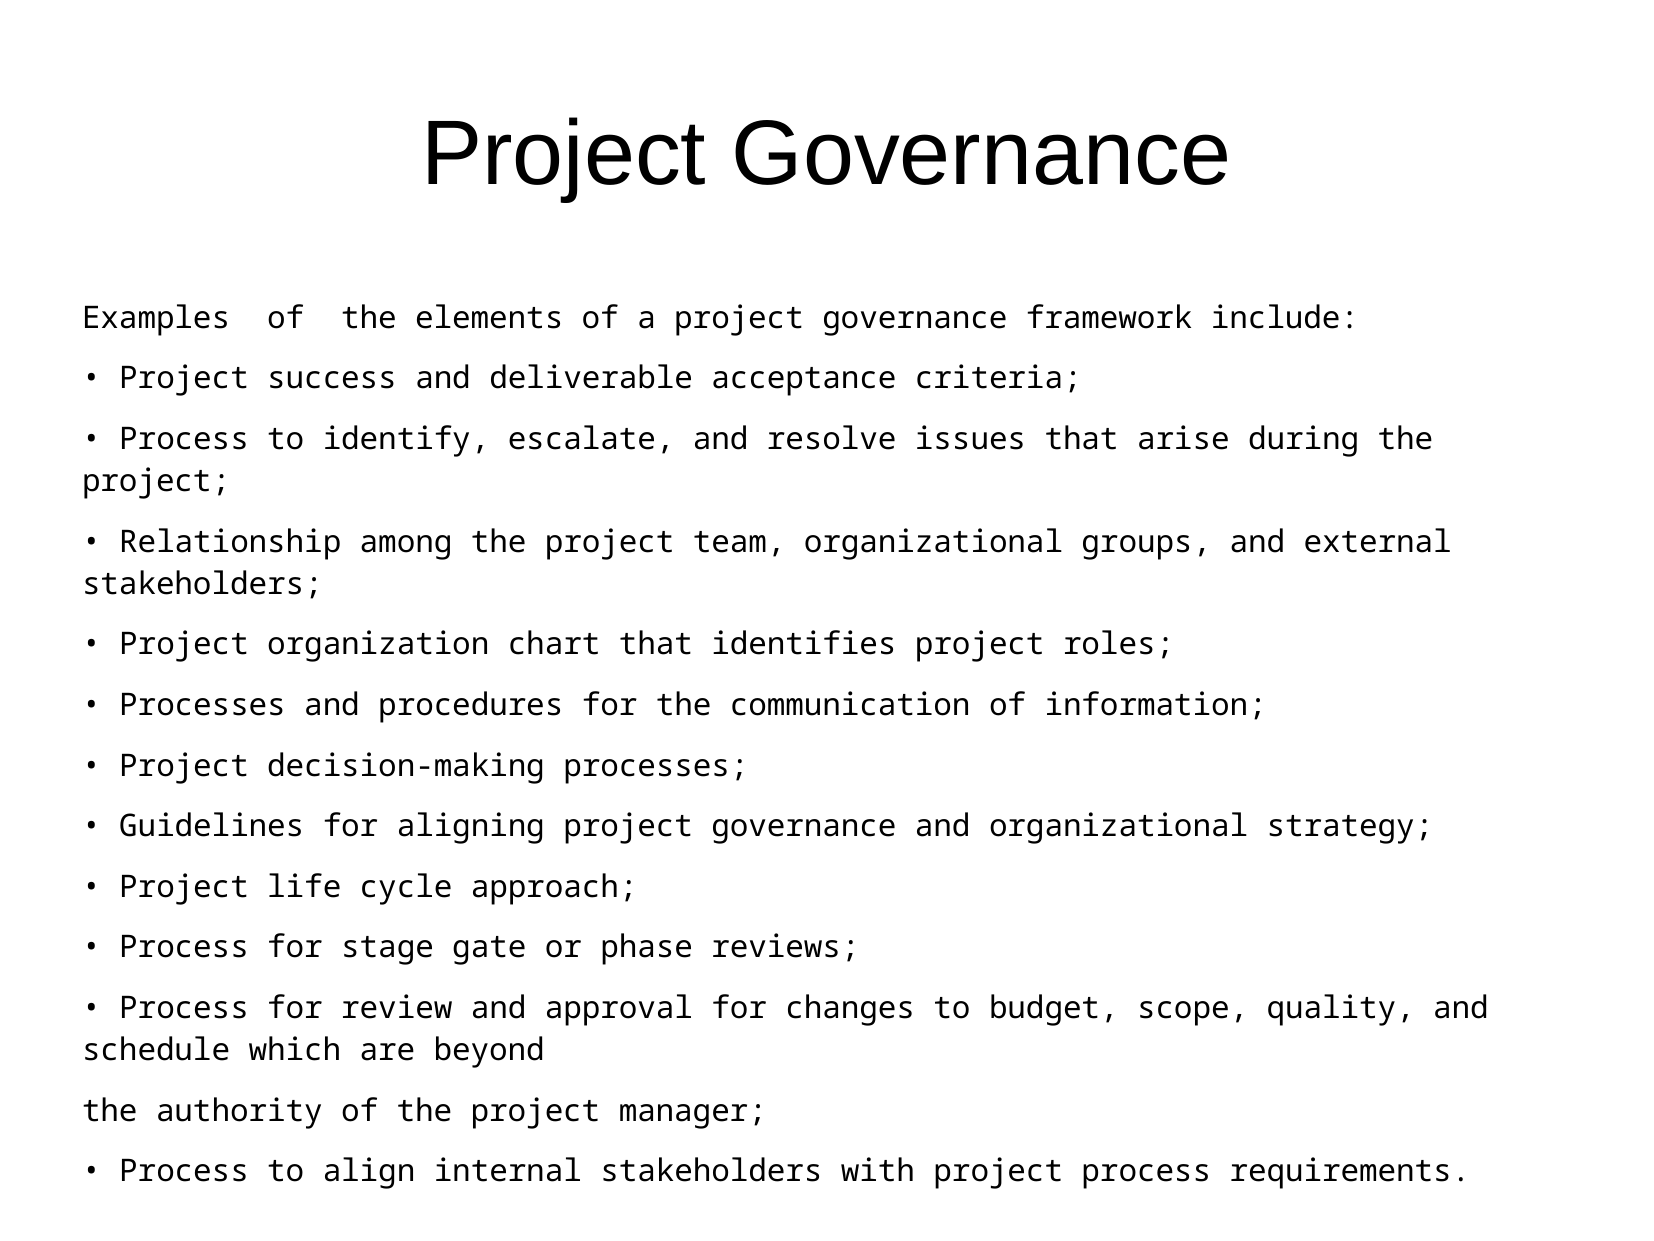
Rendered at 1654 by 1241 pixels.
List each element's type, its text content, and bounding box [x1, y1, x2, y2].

title Project Governance [82, 49, 1571, 257]
list Examples of the elements of a project governance framework include: • Project success and deliverable acceptance criteria; • Process to identify, escalate, and resolve issues that arise during the project; • Relationship among the project team, organizational groups, and external stakeholders; • Project organization chart that identifies project roles; • Processes and procedures for the communication of information; • Project decision-making processes; • Guidelines for aligning project governance and organizational strategy; • Project life cycle approach; • Process for stage gate or phase reviews; • Process for review and approval for changes to budget, scope, quality, and schedule which are beyond the authority of the project manager; • Process to align internal stakeholders with project process requirements. [82, 295, 1571, 1193]
